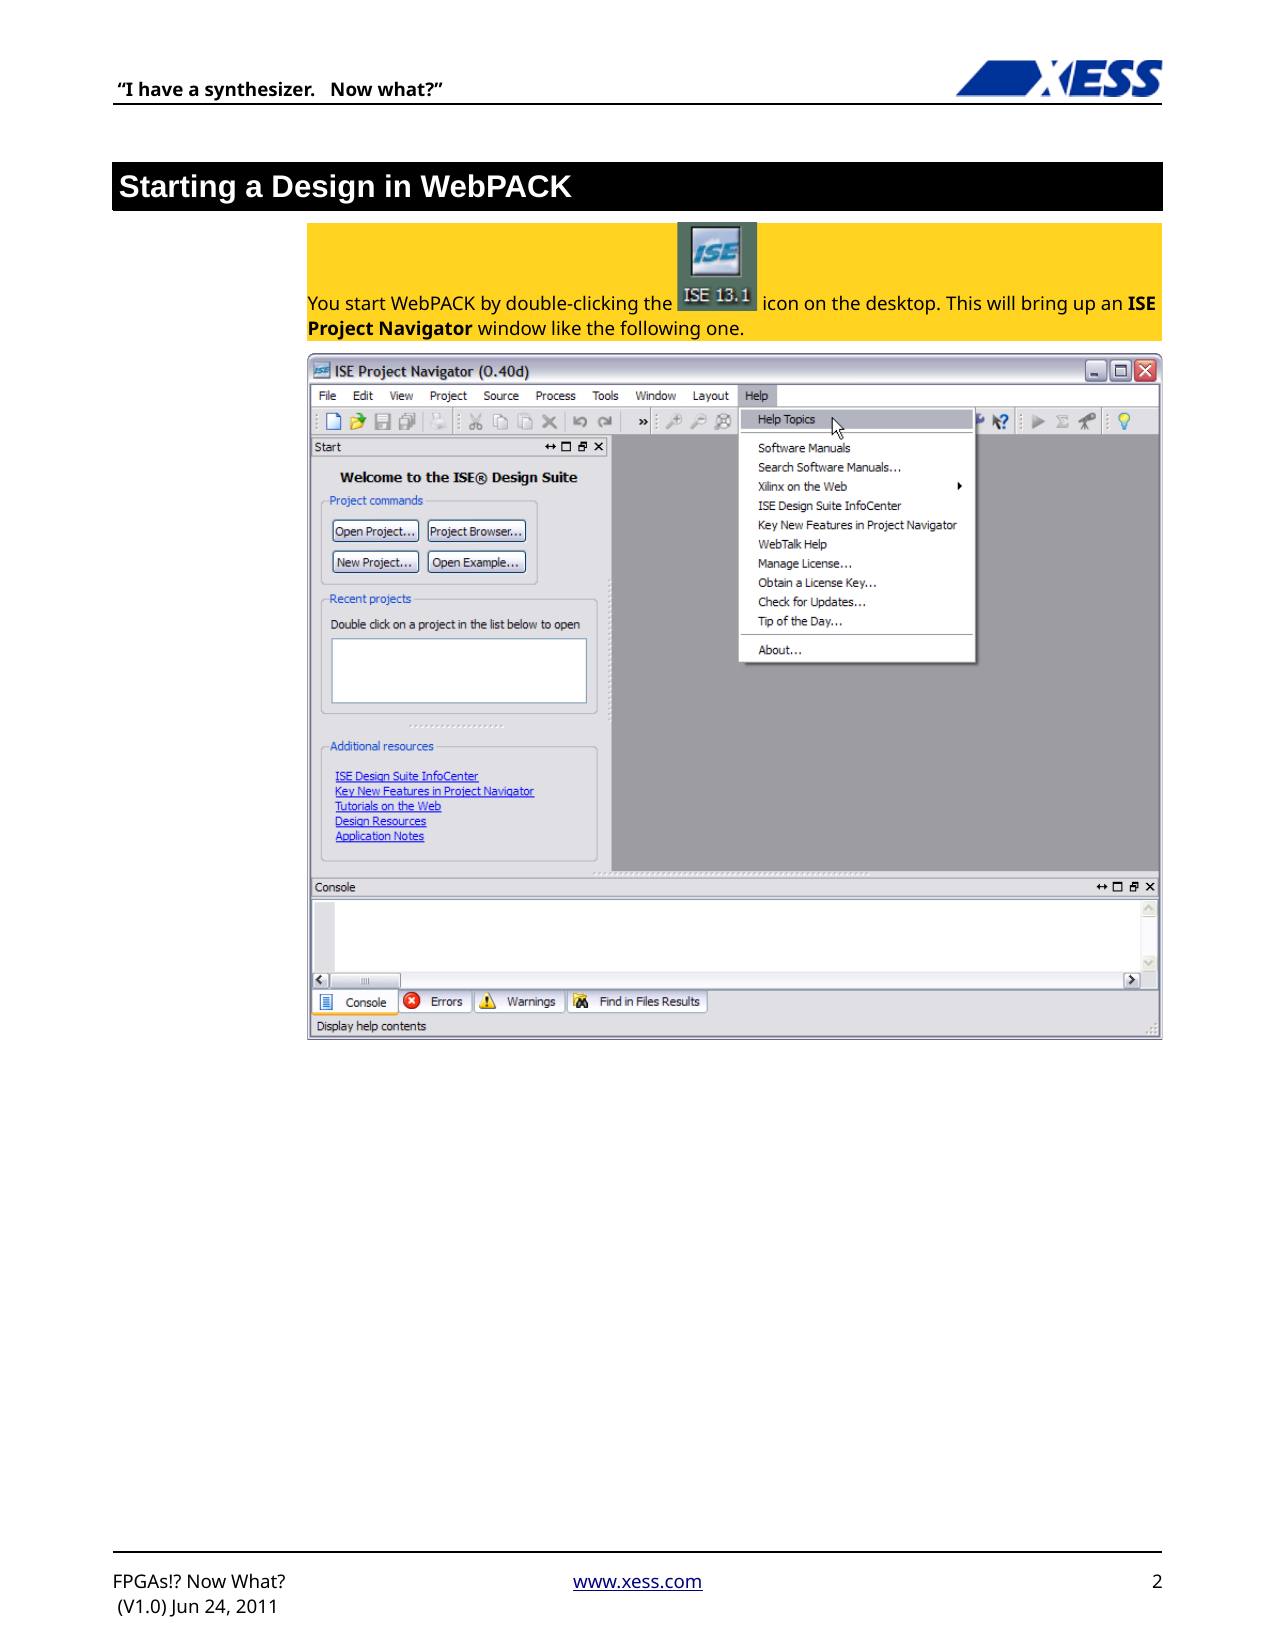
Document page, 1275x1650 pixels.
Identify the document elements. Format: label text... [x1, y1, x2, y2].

picture [307, 353, 1163, 1040]
text You start WebPACK by double-clicking the icon on the desktop. This will bring up an ISE Project Navigator window like the following one. [307, 223, 1162, 341]
picture [677, 222, 758, 311]
subtitle Starting a Design in WebPACK [114, 163, 1162, 210]
picture [955, 60, 1163, 97]
